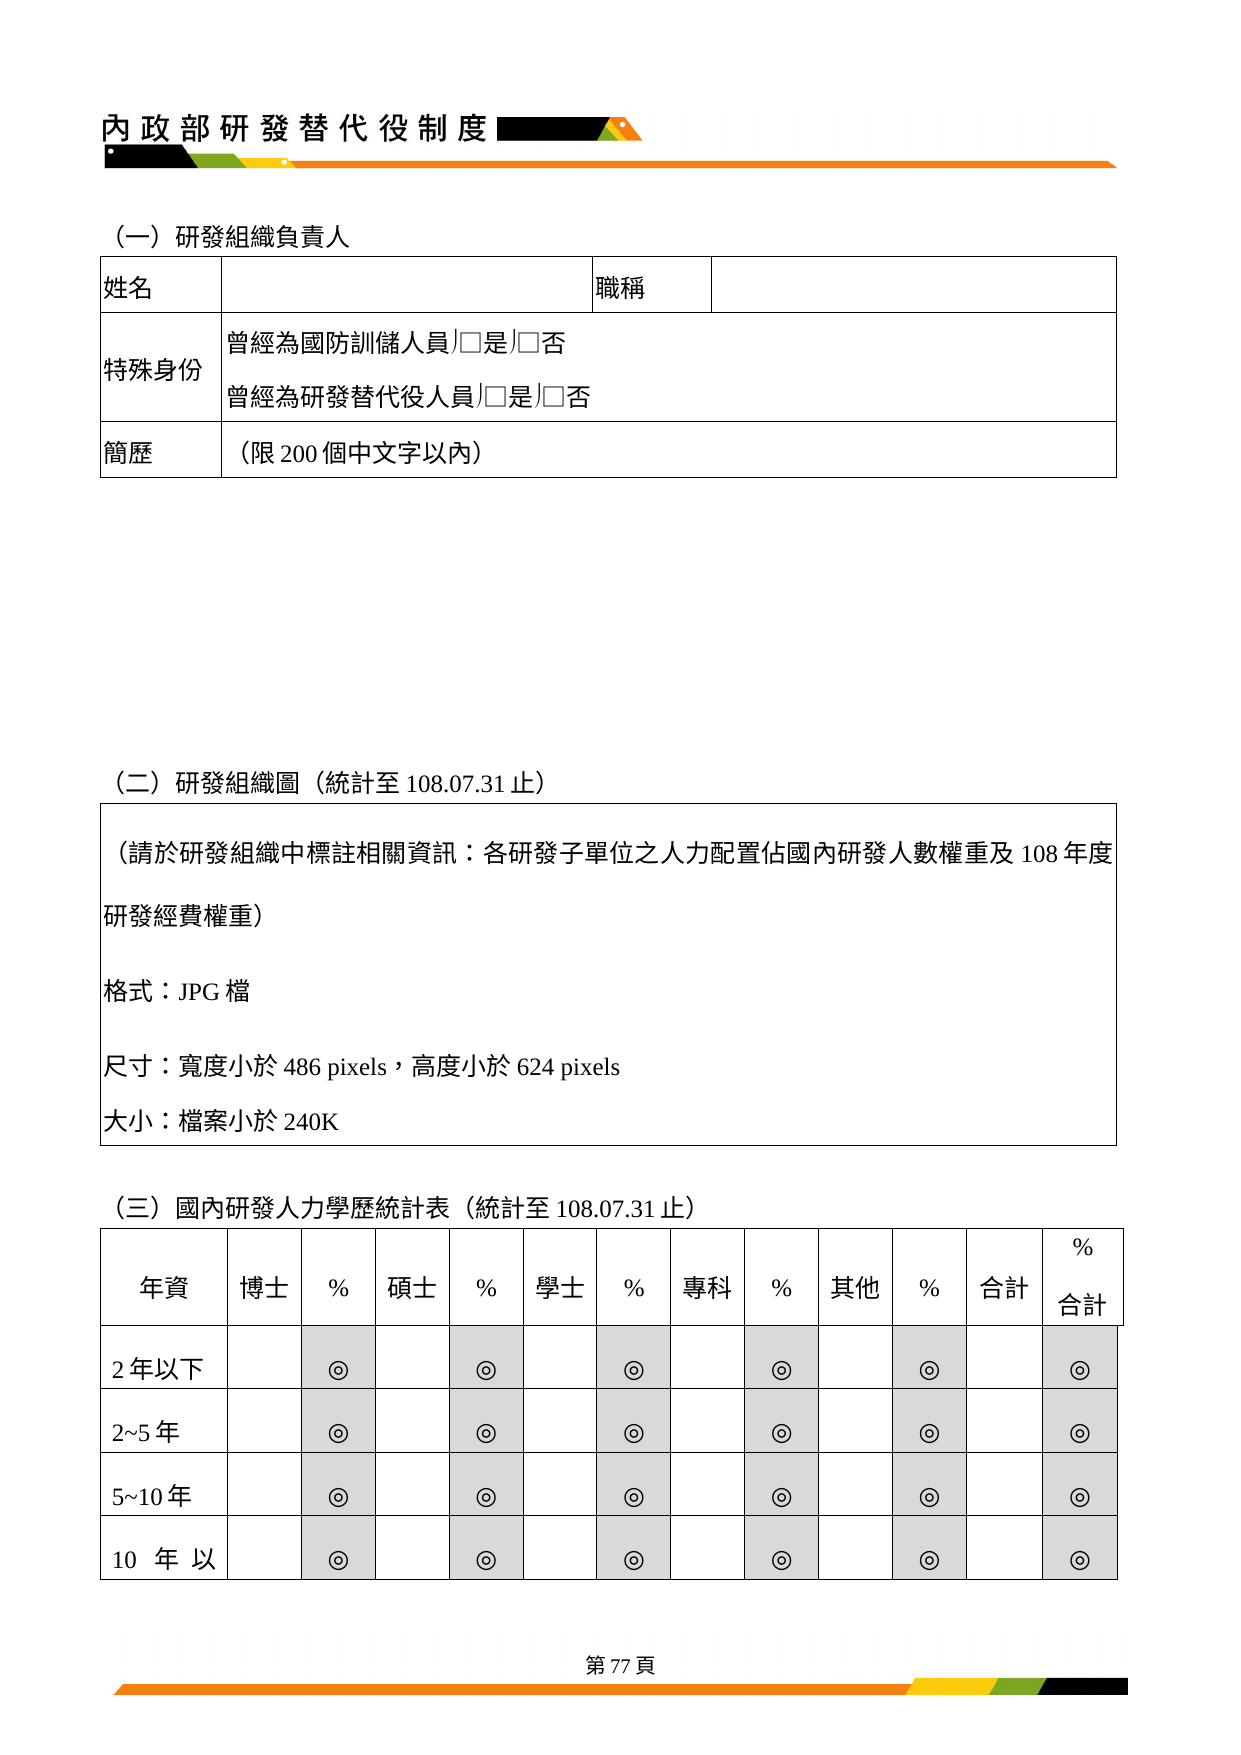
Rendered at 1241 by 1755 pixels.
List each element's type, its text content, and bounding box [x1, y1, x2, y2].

table_header 學士 [524, 1229, 596, 1324]
table_header % [745, 1229, 818, 1324]
table_cell 簡歷 [101, 422, 221, 477]
table_cell [671, 1326, 744, 1388]
table_cell ◎ [893, 1326, 966, 1388]
table_cell ◎ [893, 1516, 966, 1579]
table_header 碩士 [376, 1229, 449, 1324]
table_cell [228, 1389, 301, 1452]
table_cell ◎ [450, 1326, 523, 1388]
table_cell ◎ [745, 1326, 818, 1388]
table_cell ◎ [1043, 1326, 1117, 1388]
table_cell [376, 1389, 449, 1452]
table_cell ◎ [450, 1453, 523, 1515]
table_cell [671, 1389, 744, 1452]
table_cell 10年以 [101, 1516, 227, 1579]
table_header % [302, 1229, 375, 1324]
table_cell [819, 1453, 892, 1515]
table_cell [967, 1326, 1042, 1388]
table_cell ◎ [597, 1453, 670, 1515]
table_cell [967, 1389, 1042, 1452]
table_cell [524, 1516, 596, 1579]
table_header % 合計 [1043, 1229, 1123, 1324]
table_cell [376, 1326, 449, 1388]
table_cell [1118, 1515, 1123, 1579]
table_cell [228, 1326, 301, 1388]
table_cell [228, 1453, 301, 1515]
table_cell ◎ [450, 1516, 523, 1579]
table_cell [819, 1326, 892, 1388]
text （一）研發組織負責人 [100, 194, 1140, 256]
table_cell ◎ [745, 1516, 818, 1579]
table_cell ◎ [597, 1389, 670, 1452]
table_cell ◎ [1043, 1389, 1117, 1452]
table_cell 特殊身份 [101, 313, 221, 421]
table_cell ◎ [302, 1453, 375, 1515]
table_header % [450, 1229, 523, 1324]
table_header % [893, 1229, 966, 1324]
table_cell [967, 1453, 1042, 1515]
table_header 合計 [967, 1229, 1042, 1324]
table_cell ◎ [597, 1516, 670, 1579]
table_cell [376, 1516, 449, 1579]
table_cell [1118, 1452, 1123, 1515]
table_header （請於研發組織中標註相關資訊：各研發子單位之人力配置佔國內研發人數權重及108年度研發經費權重） 格式：JPG檔 尺寸：寬度小於486 pixels，高度小於624 pixels 大小：檔案小於240K [101, 804, 1116, 1145]
table_cell [819, 1516, 892, 1579]
table_cell ◎ [1043, 1453, 1117, 1515]
table_cell ◎ [893, 1453, 966, 1515]
table_cell [524, 1326, 596, 1388]
table_cell ◎ [302, 1326, 375, 1388]
table_cell 2年以下 [101, 1326, 227, 1388]
table_header 年資 [101, 1229, 227, 1324]
table_header 其他 [819, 1229, 892, 1324]
table_cell [819, 1389, 892, 1452]
table_cell ◎ [597, 1326, 670, 1388]
text （三）國內研發人力學歷統計表（統計至108.07.31止） [100, 1165, 1140, 1228]
table_cell ◎ [745, 1389, 818, 1452]
table_cell 曾經為國防訓儲人員□是□否 曾經為研發替代役人員□是□否 [222, 313, 1116, 421]
table_cell [376, 1453, 449, 1515]
table_cell ◎ [1043, 1516, 1117, 1579]
table_cell 5~10年 [101, 1453, 227, 1515]
table_cell [524, 1453, 596, 1515]
table_cell [1118, 1326, 1123, 1388]
table_cell [1118, 1388, 1123, 1452]
table_header 職稱 [593, 257, 711, 312]
table_cell [967, 1516, 1042, 1579]
table_cell ◎ [450, 1389, 523, 1452]
table_cell ◎ [302, 1516, 375, 1579]
table_cell （限200個中文字以內） [222, 422, 1116, 477]
text （二）研發組織圖（統計至108.07.31止） [100, 740, 1140, 803]
table_header 專科 [671, 1229, 744, 1324]
table_cell [671, 1453, 744, 1515]
table_header 博士 [228, 1229, 301, 1324]
table_header [712, 257, 1116, 312]
table_header 姓名 [101, 257, 221, 312]
table_cell ◎ [302, 1389, 375, 1452]
table_cell [228, 1516, 301, 1579]
table_cell [671, 1516, 744, 1579]
table_cell ◎ [893, 1389, 966, 1452]
table_cell 2~5年 [101, 1389, 227, 1452]
table_header % [597, 1229, 670, 1324]
table_header [222, 257, 592, 312]
table_cell [524, 1389, 596, 1452]
table_cell ◎ [745, 1453, 818, 1515]
